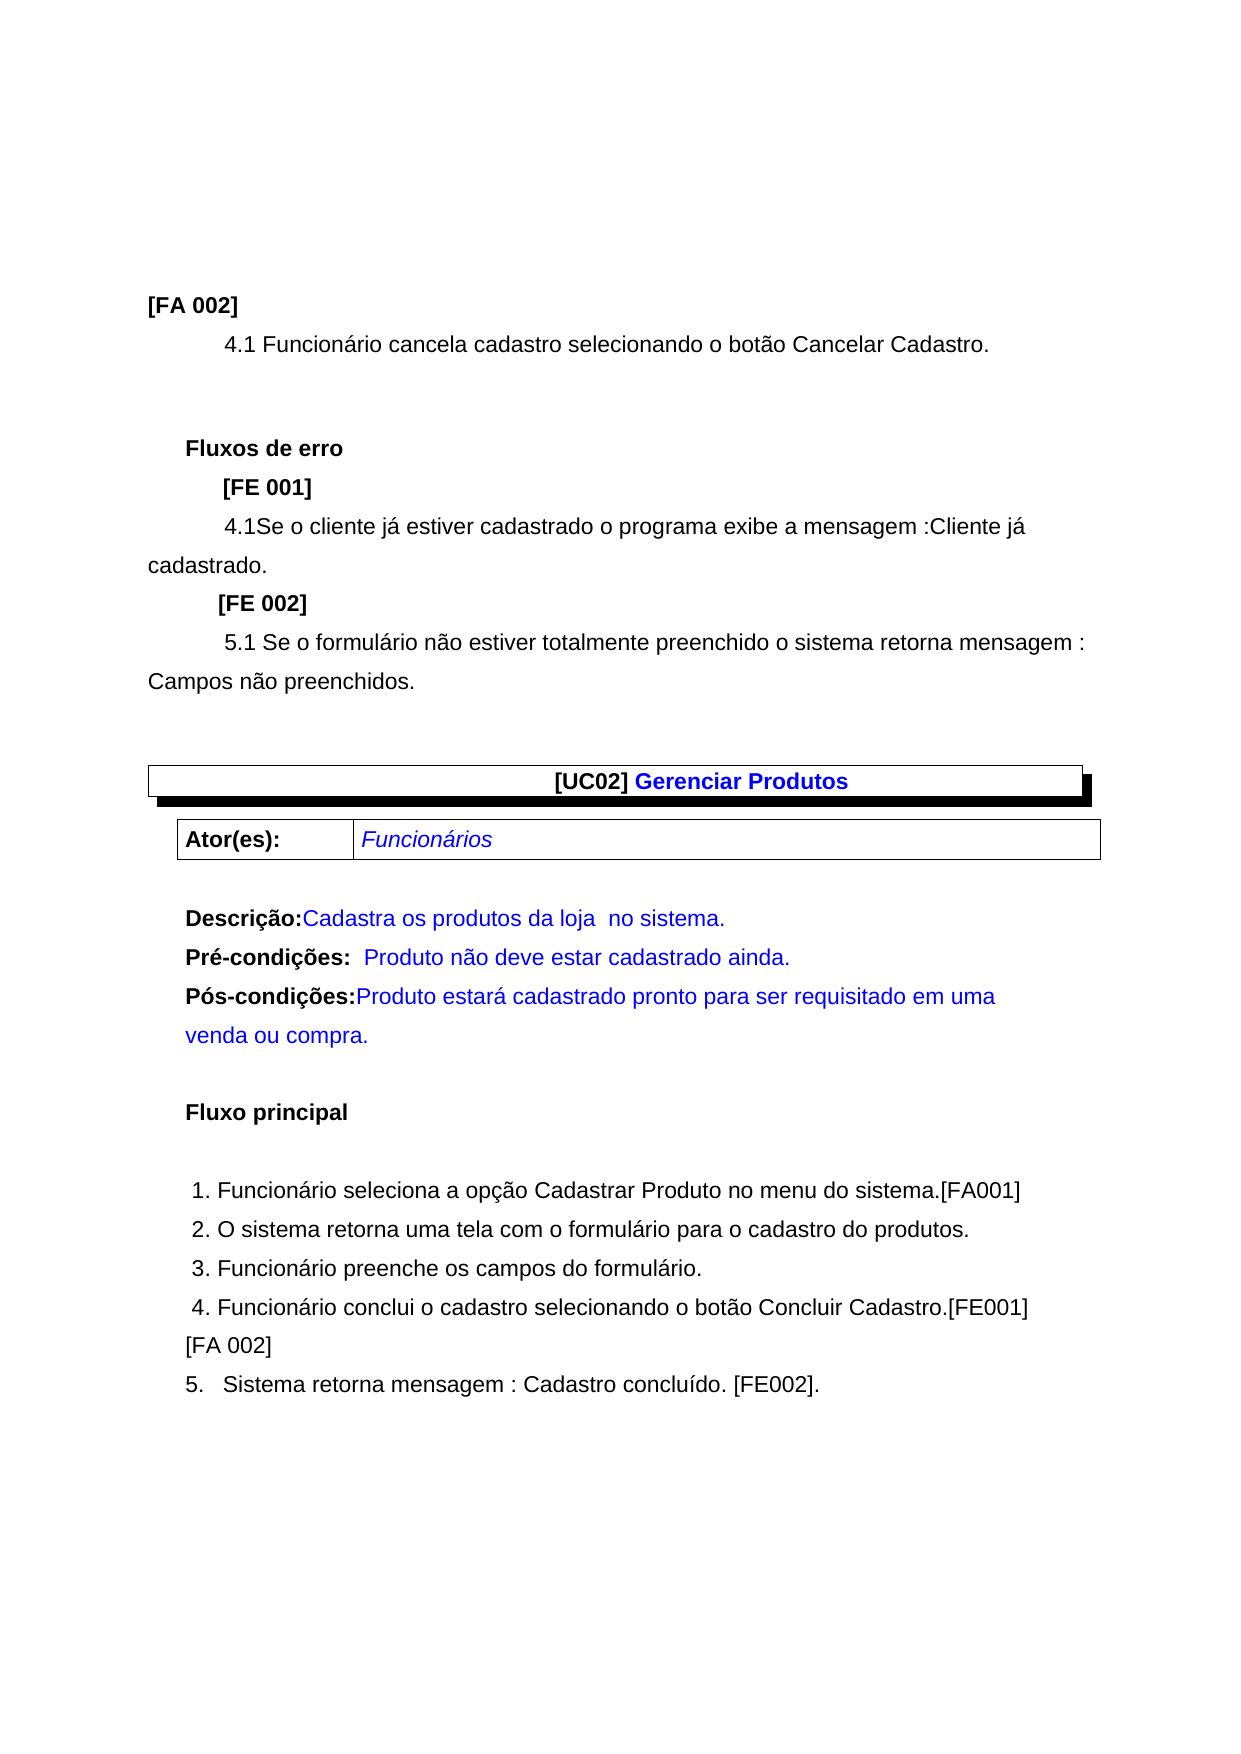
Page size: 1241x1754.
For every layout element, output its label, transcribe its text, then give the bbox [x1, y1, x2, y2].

text Fluxos de erro [185, 435, 1092, 461]
text 5.1 Se o formulário não estiver totalmente preenchido o sistema retorna mensagem : [148, 629, 1092, 656]
text 3. Funcionário preenche os campos do formulário. [185, 1255, 1092, 1281]
text Pós-condições:Produto estará cadastrado pronto para ser requisitado em uma [185, 983, 1092, 1009]
text cadastrado. [148, 552, 1092, 578]
text [FA 002] [185, 1332, 1092, 1359]
text [FA 002] [148, 292, 1092, 318]
text [FE 001] [223, 474, 1092, 500]
table_header Funcionários [354, 820, 1100, 859]
text 4. Funcionário conclui o cadastro selecionando o botão Concluir Cadastro.[FE001] [185, 1294, 1092, 1320]
text [UC02] Gerenciar Produtos [149, 766, 1082, 796]
list Sistema retorna mensagem : Cadastro concluído. [FE002]. [185, 1371, 1092, 1398]
text 1. Funcionário seleciona a opção Cadastrar Produto no menu do sistema.[FA001] [185, 1177, 1092, 1203]
table_header Ator(es): [178, 820, 353, 859]
text 2. O sistema retorna uma tela com o formulário para o cadastro do produtos. [185, 1216, 1092, 1242]
text 4.1 Funcionário cancela cadastro selecionando o botão Cancelar Cadastro. [148, 331, 1092, 357]
text 4.1Se o cliente já estiver cadastrado o programa exibe a mensagem :Cliente já [148, 513, 1092, 539]
text Fluxo principal [185, 1099, 1092, 1126]
text Descrição:Cadastra os produtos da loja no sistema. [185, 905, 1092, 931]
text Campos não preenchidos. [148, 668, 1092, 694]
text Pré-condições: Produto não deve estar cadastrado ainda. [185, 944, 1092, 970]
text venda ou compra. [185, 1022, 1092, 1048]
text [FE 002] [148, 590, 1092, 617]
